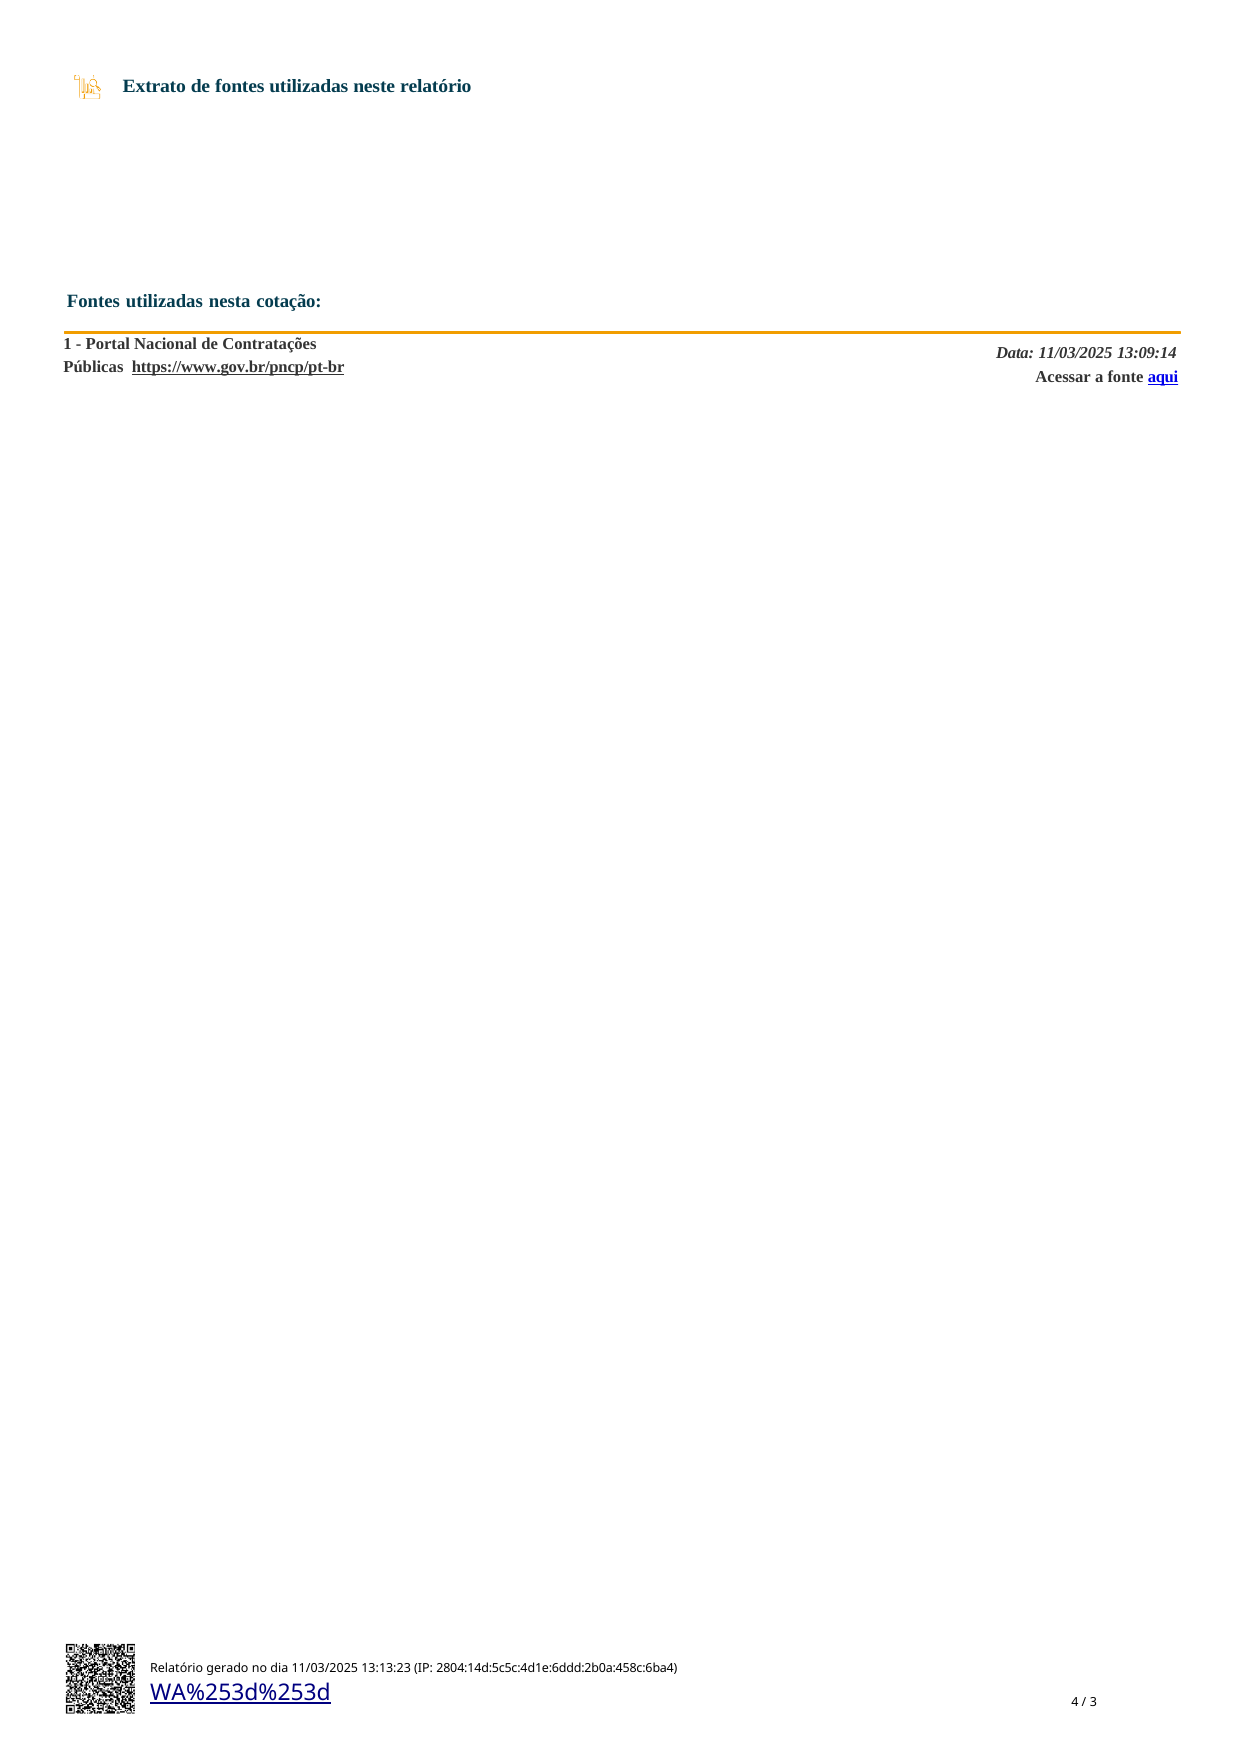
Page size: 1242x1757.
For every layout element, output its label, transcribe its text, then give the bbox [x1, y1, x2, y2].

text Acessar a fonte aqui [991, 367, 1178, 386]
text Fontes utilizadas nesta cotação: [67, 290, 1183, 312]
text 1 - Portal Nacional de Contratações Públicas https://www.gov.br/pncp/pt-br [63, 333, 379, 376]
text Data: 11/03/2025 13:09:14 [991, 343, 1178, 362]
text ATENÇÃO - O Banco de Preços é uma solução tecnológica que atende aos parâmetros de pesquisa dispostos em Leis vigentes, Instruções Normativas, Acórdãos, Regulamentos, Decretos e Portarias. Sendo assim, por reunir diversas fontes governamentais, complementares e sites de domínio amplo, o sistema não é considerado uma fonte e, sim, um meio para que as pesquisas sejam realizadas de forma segura, ágil e eficaz. [81, 129, 1155, 220]
text Extrato de fontes utilizadas neste relatório [122, 75, 1183, 97]
